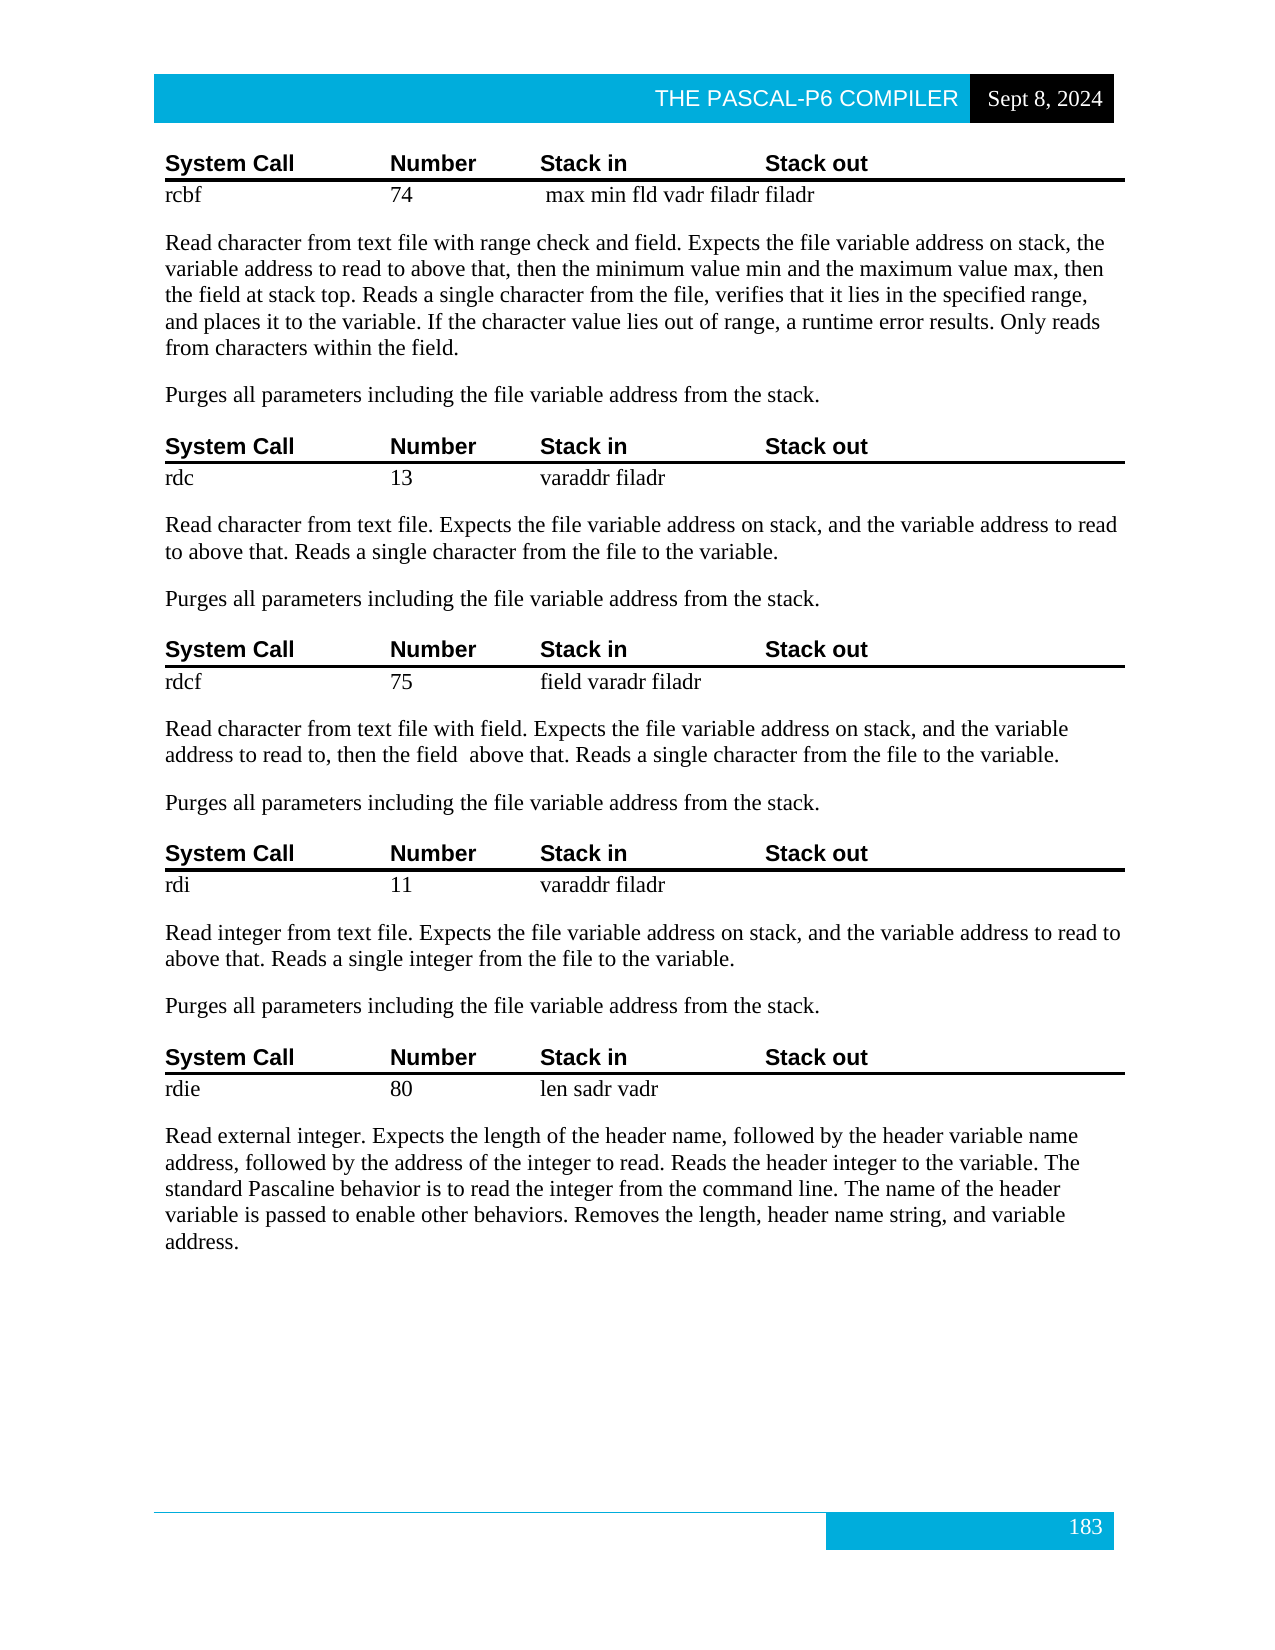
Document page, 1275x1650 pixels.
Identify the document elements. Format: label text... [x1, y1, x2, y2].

text rdc 13 varaddr filadr [165, 464, 1125, 491]
text System Call Number Stack in Stack out [165, 840, 1125, 868]
text Read character from text file with field. Expects the file variable address on stack, and the variable address to read to, then the field above that. Reads a single character from the file to the variable. [165, 715, 1125, 768]
text Read external integer. Expects the length of the header name, followed by the header variable name address, followed by the address of the integer to read. Reads the header integer to the variable. The standard Pascaline behavior is to read the integer from the command line. The name of the header variable is passed to enable other behaviors. Removes the length, header name string, and variable address. [165, 1122, 1125, 1254]
text Purges all parameters including the file variable address from the stack. [165, 585, 1125, 611]
text Read character from text file. Expects the file variable address on stack, and the variable address to read to above that. Reads a single character from the file to the variable. [165, 511, 1125, 564]
text rdie 80 len sadr vadr [165, 1075, 1125, 1102]
text Read integer from text file. Expects the file variable address on stack, and the variable address to read to above that. Reads a single integer from the file to the variable. [165, 919, 1125, 971]
text System Call Number Stack in Stack out [165, 433, 1125, 461]
text Read character from text file with range check and field. Expects the file variable address on stack, the variable address to read to above that, then the minimum value min and the maximum value max, then the field at stack top. Reads a single character from the file, verifies that it lies in the specified range, and places it to the variable. If the character value lies out of range, a runtime error results. Only reads from characters within the field. [165, 229, 1125, 361]
text rdi 11 varaddr filadr [165, 872, 1125, 898]
text Purges all parameters including the file variable address from the stack. [165, 992, 1125, 1019]
text System Call Number Stack in Stack out [165, 1044, 1125, 1072]
text System Call Number Stack in Stack out [165, 150, 1125, 178]
text rdcf 75 field varadr filadr [165, 668, 1125, 694]
text Purges all parameters including the file variable address from the stack. [165, 381, 1125, 408]
text Purges all parameters including the file variable address from the stack. [165, 789, 1125, 815]
text System Call Number Stack in Stack out [165, 636, 1125, 665]
text rcbf 74 max min fld vadr filadr filadr [165, 182, 1125, 208]
